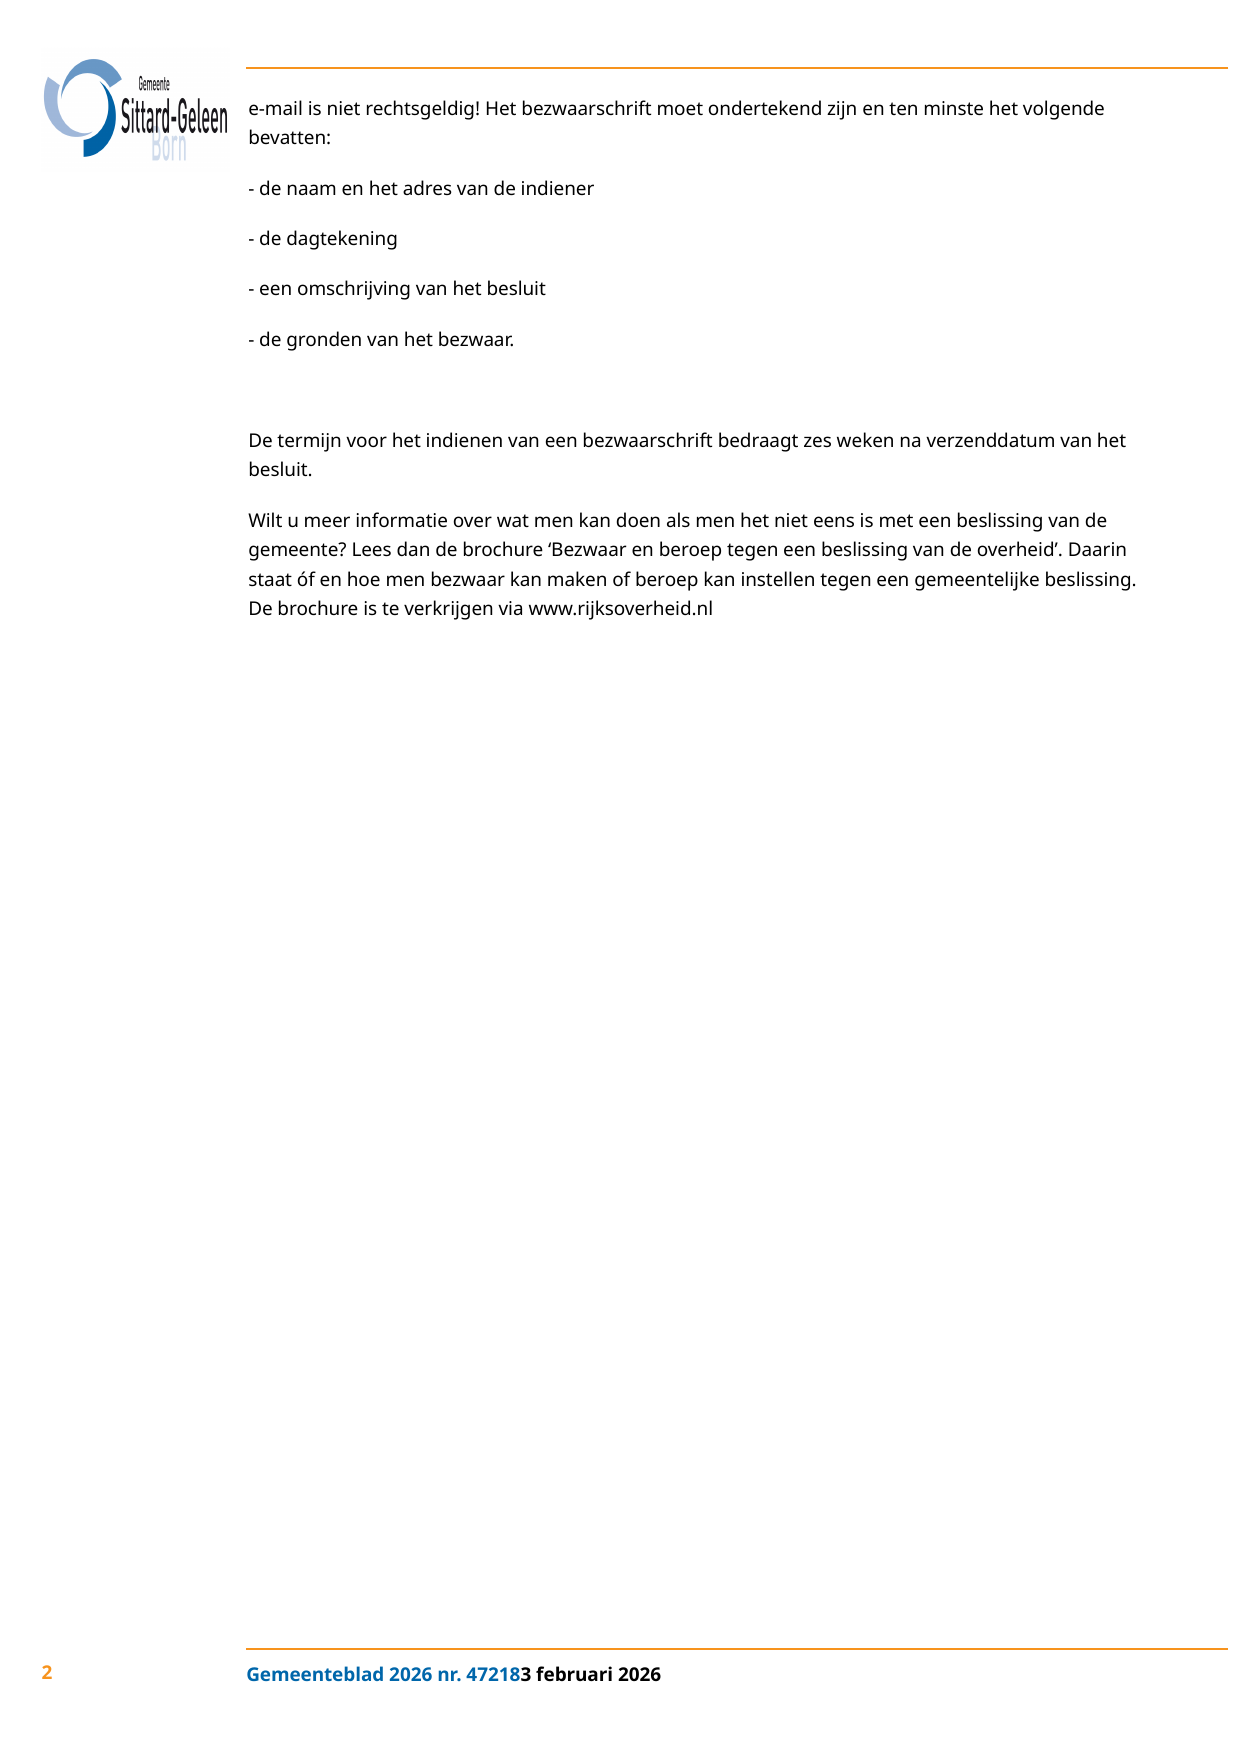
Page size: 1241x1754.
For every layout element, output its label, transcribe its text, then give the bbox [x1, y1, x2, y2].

text - een omschrijving van het besluit [248, 276, 1152, 301]
text - de naam en het adres van de indiener [248, 175, 1152, 201]
text - de gronden van het bezwaar. [248, 326, 1152, 352]
text Wilt u meer informatie over wat men kan doen als men het niet eens is met een beslissing van de gemeente? Lees dan de brochure ‘Bezwaar en beroep tegen een beslissing van de overheid’. Daarin staat óf en hoe men bezwaar kan maken of beroep kan instellen tegen een gemeentelijke beslissing. De brochure is te verkrijgen via www.rijksoverheid.nl [248, 507, 1152, 621]
picture [41, 47, 231, 172]
text De termijn voor het indienen van een bezwaarschrift bedraagt zes weken na verzenddatum van het besluit. [248, 427, 1152, 482]
text e-mail is niet rechtsgeldig! Het bezwaarschrift moet ondertekend zijn en ten minste het volgende bevatten: [248, 95, 1152, 150]
text - de dagtekening [248, 225, 1152, 251]
